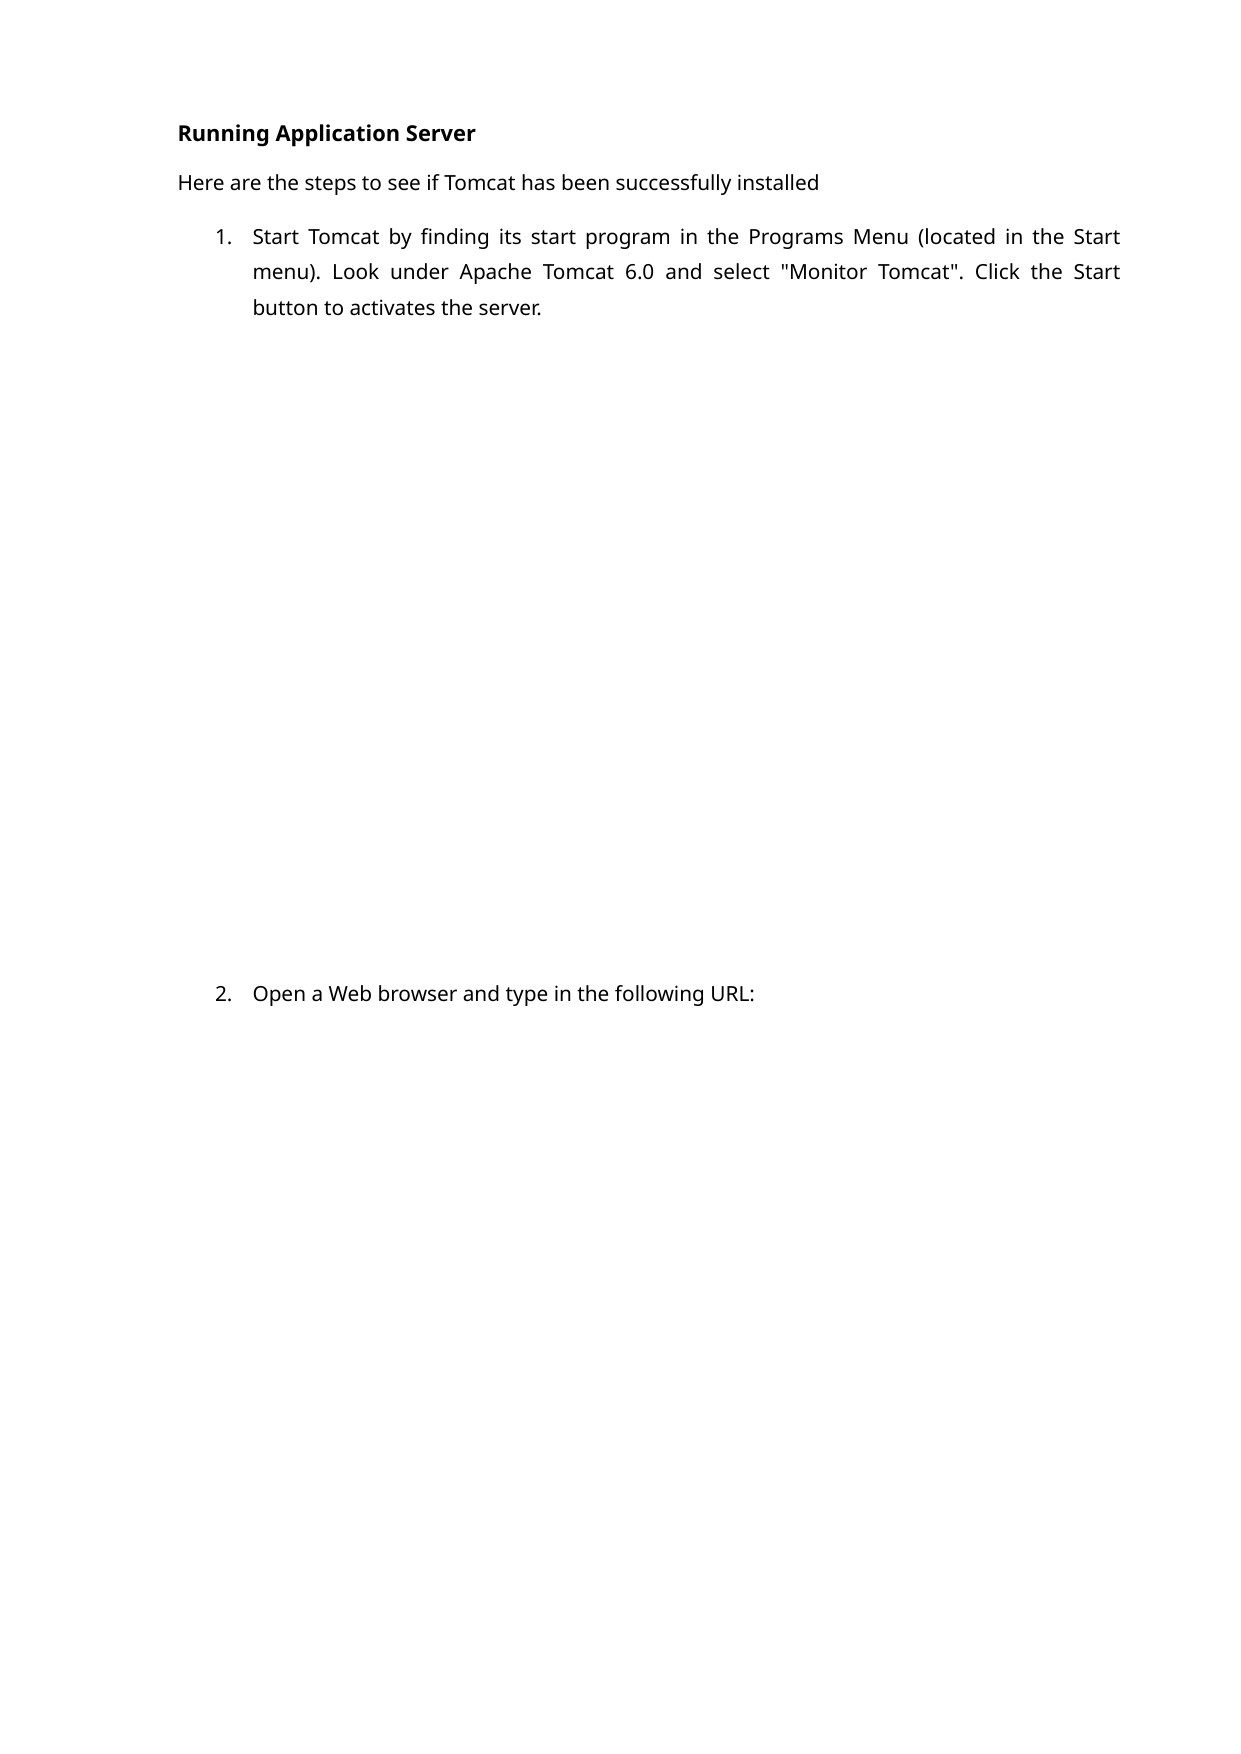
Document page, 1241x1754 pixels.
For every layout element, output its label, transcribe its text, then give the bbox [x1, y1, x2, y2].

subtitle Running Application Server [177, 118, 1122, 148]
list Start Tomcat by finding its start program in the Programs Menu (located in the Start menu). Look under Apache Tomcat 6.0 and select "Monitor Tomcat". Click the Start button to activates the server. [215, 222, 1122, 321]
text Here are the steps to see if Tomcat has been successfully installed [177, 168, 1122, 197]
list Open a Web browser and type in the following URL: [215, 979, 1122, 1008]
